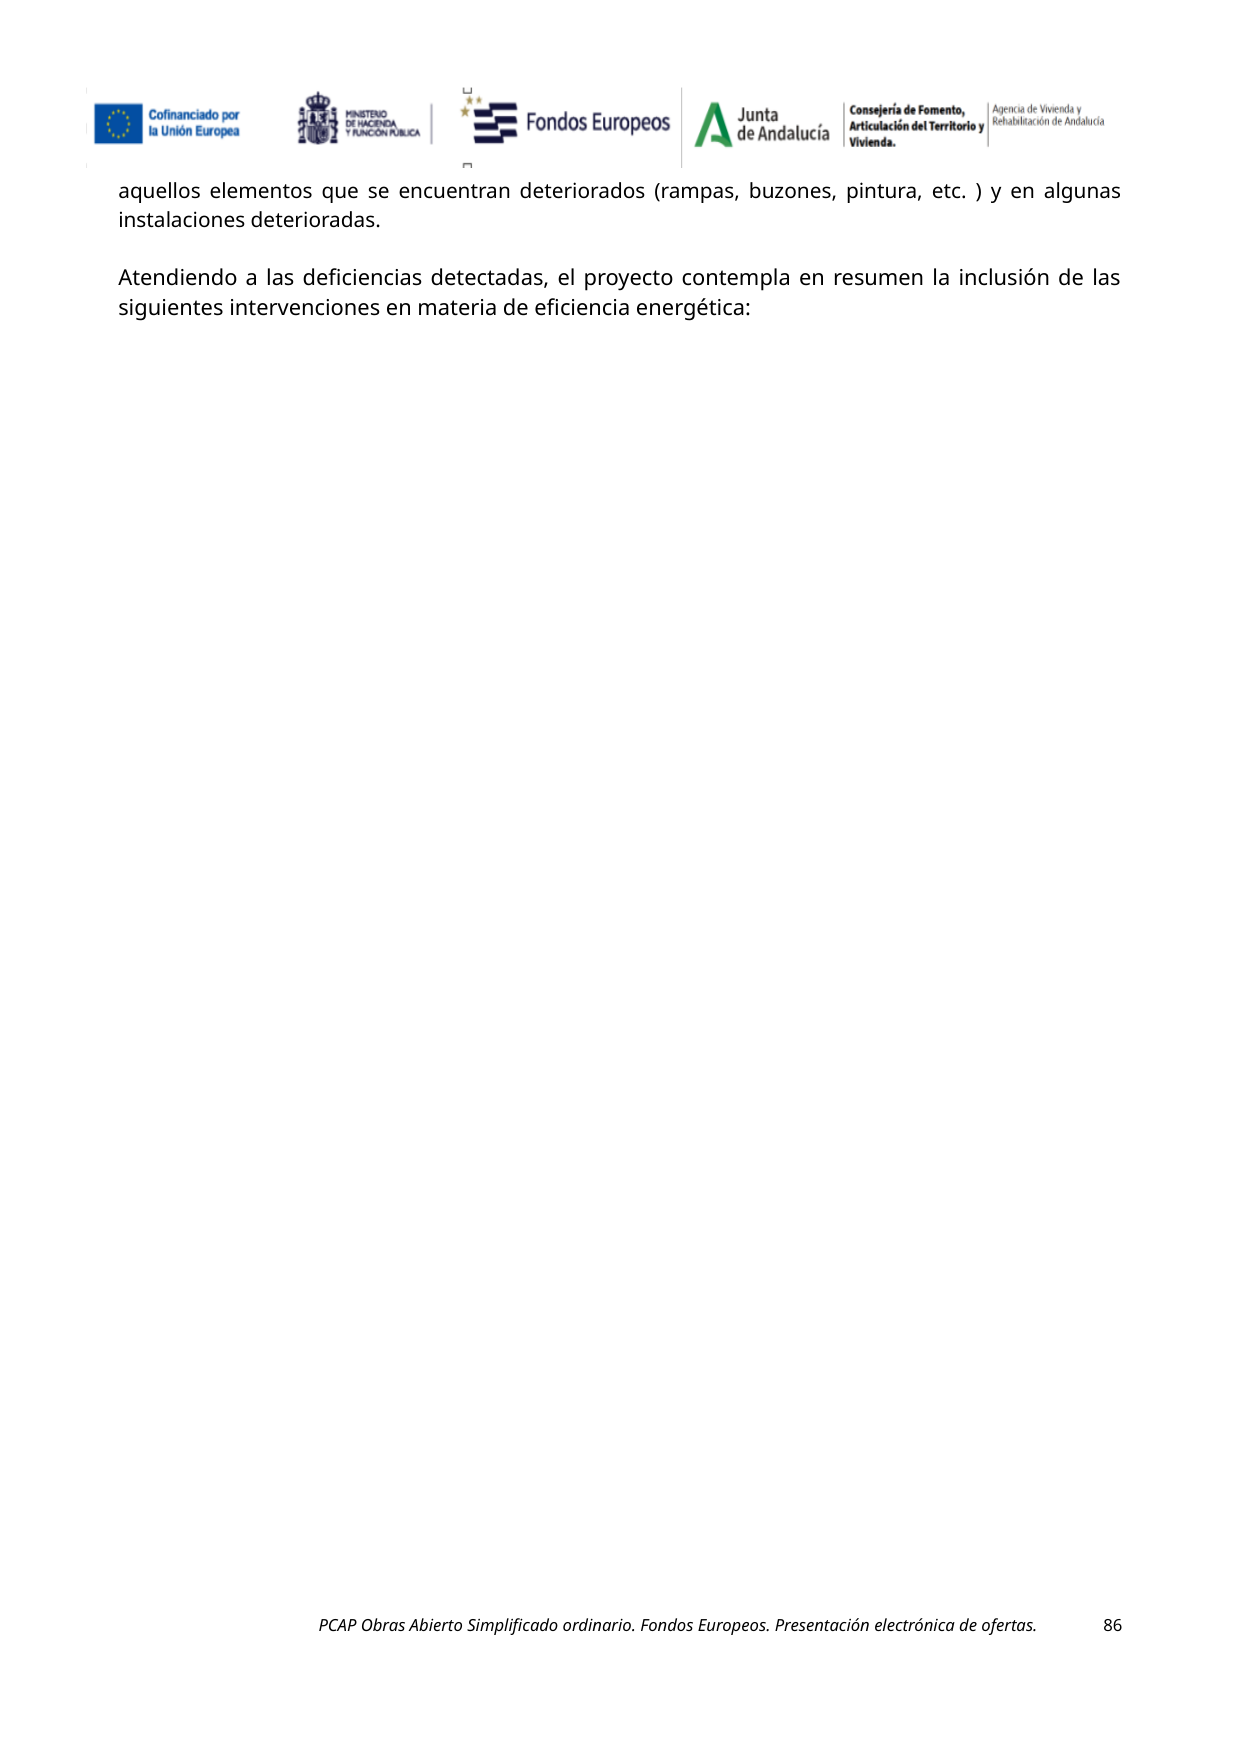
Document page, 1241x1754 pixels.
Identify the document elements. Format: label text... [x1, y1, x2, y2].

picture [86, 84, 1118, 168]
text Atendiendo a las deficiencias detectadas, el proyecto contempla en resumen la inclusión de las siguientes intervenciones en materia de eficiencia energética: [118, 262, 1122, 321]
text aquellos elementos que se encuentran deteriorados (rampas, buzones, pintura, etc. ) y en algunas instalaciones deterioradas. [118, 176, 1122, 233]
